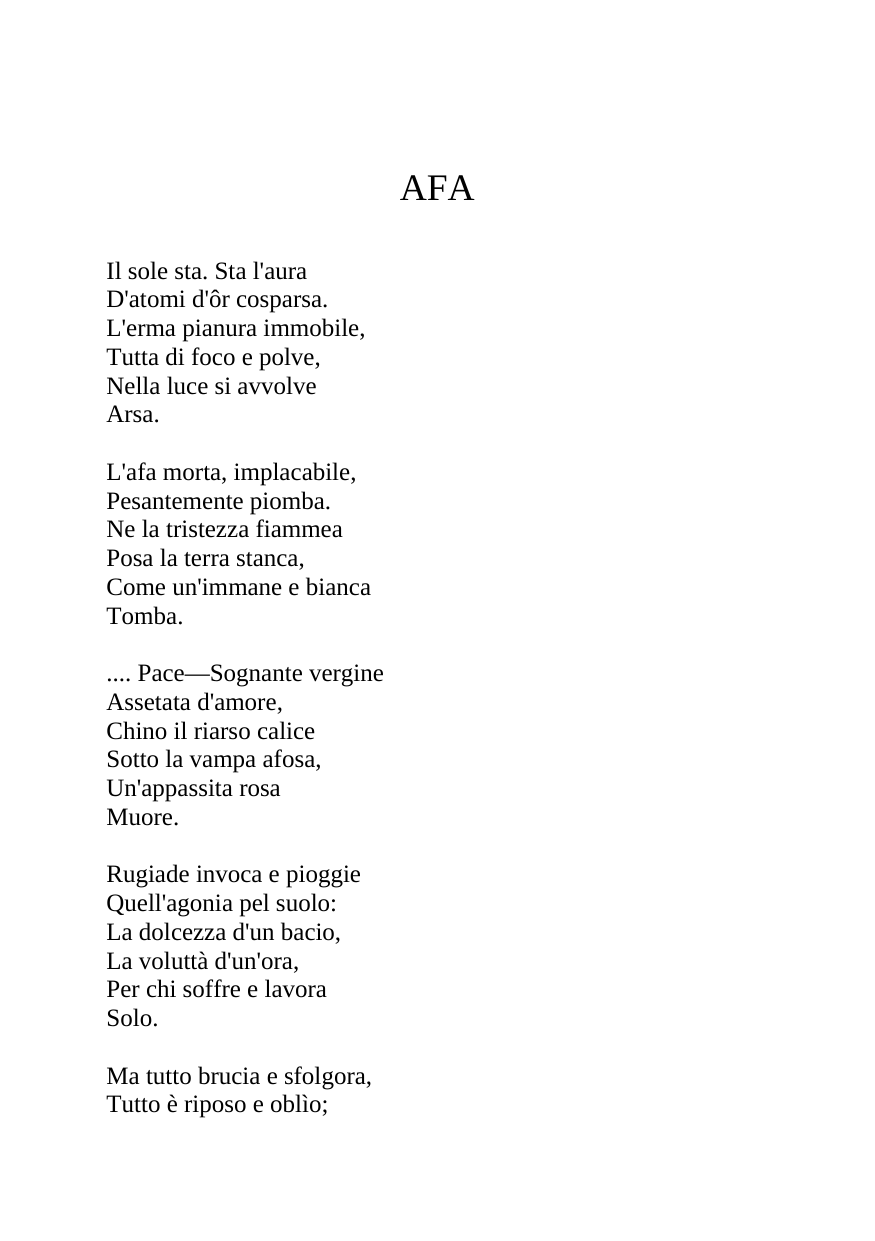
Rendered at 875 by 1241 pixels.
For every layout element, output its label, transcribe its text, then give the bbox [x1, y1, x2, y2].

text Quell'agonia pel suolo: [106, 888, 768, 917]
text Ma tutto brucia e sfolgora, [106, 1061, 768, 1089]
text Assetata d'amore, [106, 687, 768, 716]
text La dolcezza d'un bacio, [106, 917, 768, 946]
text Chino il riarso calice [106, 716, 768, 744]
text Ne la tristezza fiammea [106, 514, 768, 543]
text Come un'immane e bianca [106, 572, 768, 601]
text Nella luce si avvolve [106, 371, 768, 399]
text Tomba. [106, 601, 768, 629]
text Un'appassita rosa [106, 773, 768, 802]
text Pesantemente piomba. [106, 486, 768, 514]
text .... Pace—Sognante vergine [106, 658, 768, 687]
text Sotto la vampa afosa, [106, 744, 768, 773]
text L'erma pianura immobile, [106, 313, 768, 342]
text Tutta di foco e polve, [106, 342, 768, 371]
text Il sole sta. Sta l'aura [106, 256, 768, 284]
text Tutto è riposo e oblìo; [106, 1089, 768, 1118]
text La voluttà d'un'ora, [106, 946, 768, 974]
text Solo. [106, 1003, 768, 1032]
text Arsa. [106, 399, 768, 428]
text D'atomi d'ôr cosparsa. [106, 284, 768, 313]
text L'afa morta, implacabile, [106, 457, 768, 486]
text Rugiade invoca e pioggie [106, 859, 768, 888]
text Muore. [106, 802, 768, 831]
text Per chi soffre e lavora [106, 974, 768, 1003]
subtitle AFA [106, 165, 768, 208]
text Posa la terra stanca, [106, 543, 768, 572]
